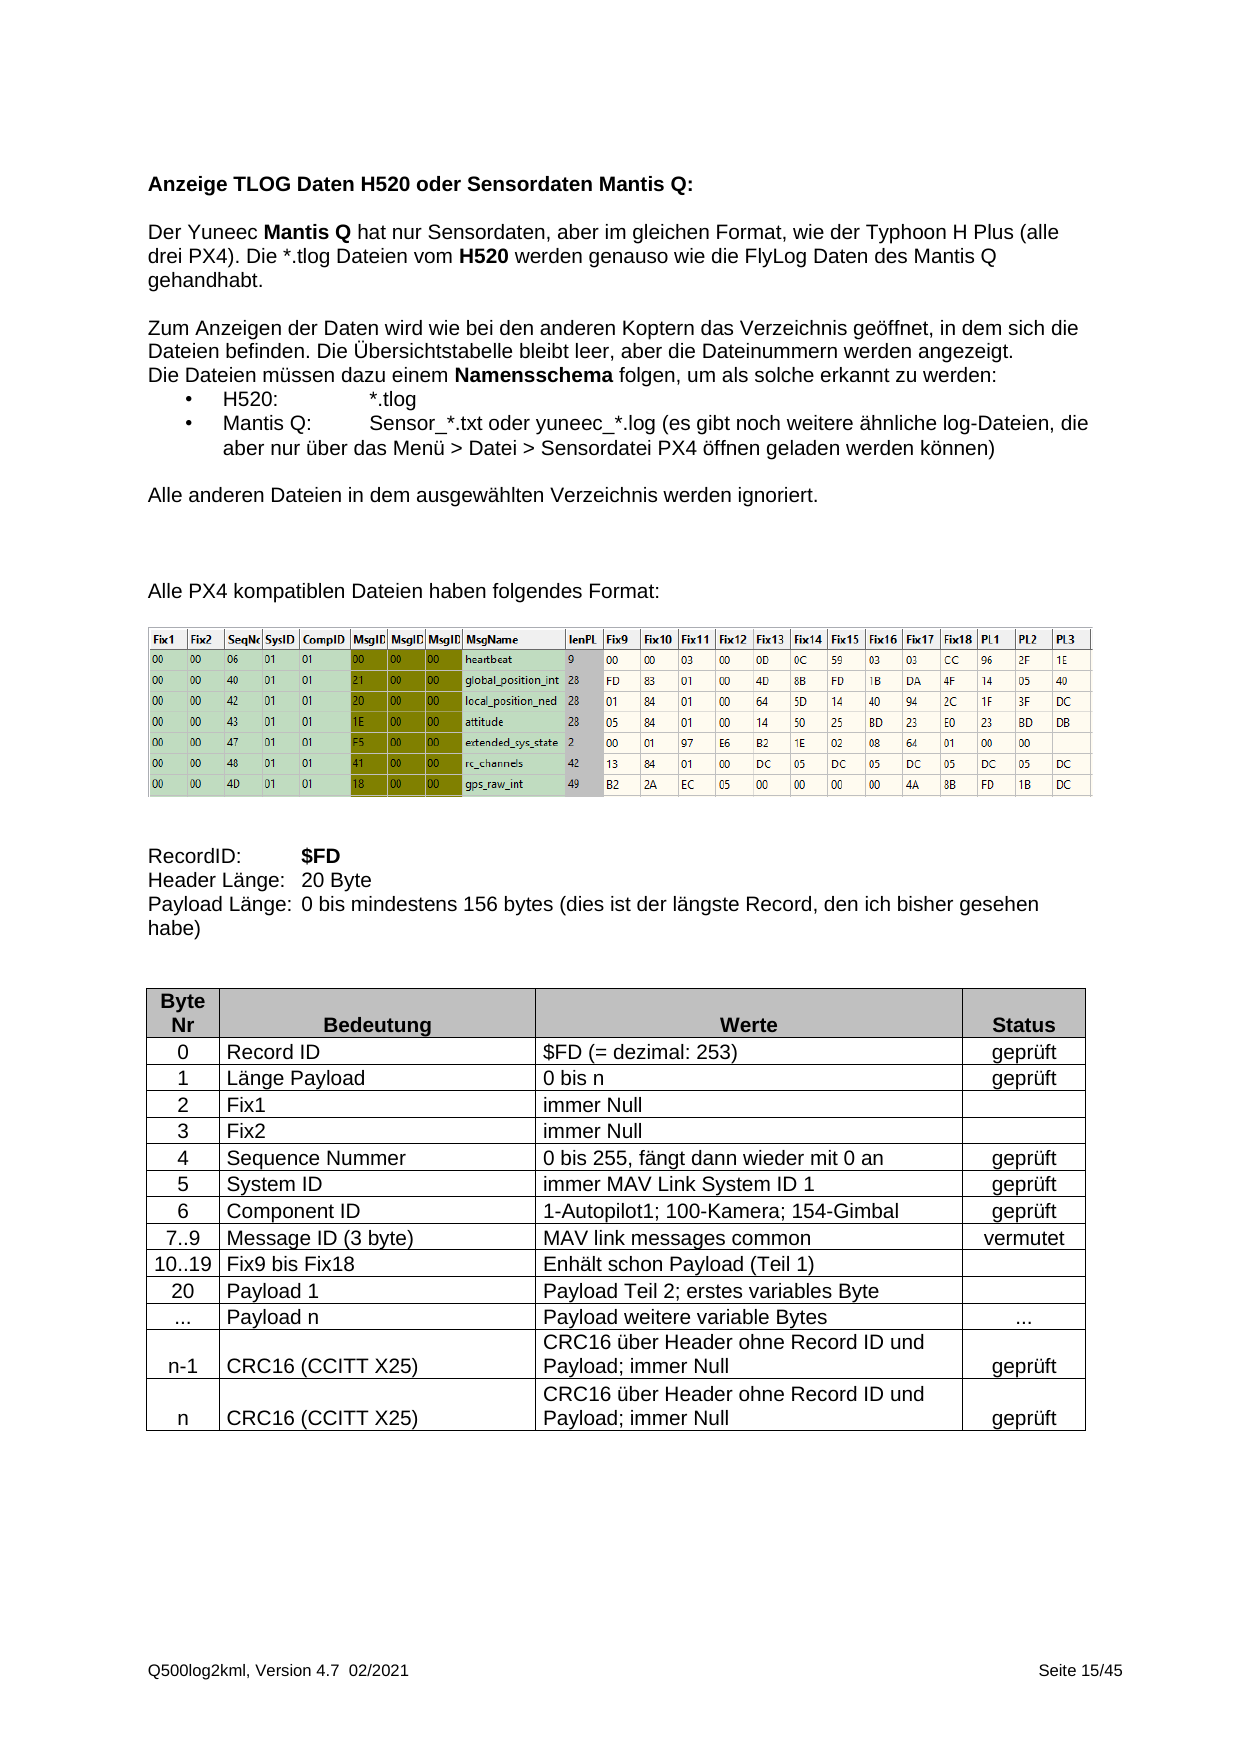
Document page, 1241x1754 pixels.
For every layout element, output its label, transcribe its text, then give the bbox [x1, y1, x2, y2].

table_cell [963, 1118, 1085, 1143]
table_cell immer Null [536, 1091, 962, 1117]
table_cell MAV link messages common [536, 1224, 962, 1249]
table_cell CRC16 über Header ohne Record ID und Payload; immer Null [536, 1379, 962, 1430]
table_cell Fix2 [220, 1118, 535, 1143]
table_cell ... [963, 1304, 1085, 1329]
table_cell 2 [147, 1091, 219, 1117]
table_header Bedeutung [220, 989, 535, 1037]
table_cell Message ID (3 byte) [220, 1224, 535, 1249]
table_cell Enhält schon Payload (Teil 1) [536, 1250, 962, 1276]
table_cell CRC16 (CCITT X25) [220, 1379, 535, 1430]
table_cell geprüft [963, 1171, 1085, 1196]
list H520: *.tlog [185, 387, 1093, 411]
table_header Werte [536, 989, 962, 1037]
table_cell CRC16 über Header ohne Record ID und Payload; immer Null [536, 1330, 962, 1378]
text Alle PX4 kompatiblen Dateien haben folgendes Format: [148, 579, 1093, 603]
table_cell 1 [147, 1065, 219, 1090]
table_cell $FD (= dezimal: 253) [536, 1038, 962, 1063]
table_cell immer MAV Link System ID 1 [536, 1171, 962, 1196]
table_header Byte Nr [147, 989, 219, 1037]
table_cell n [147, 1379, 219, 1430]
table_cell Payload 1 [220, 1277, 535, 1302]
table_cell [963, 1091, 1085, 1117]
table_cell 20 [147, 1277, 219, 1302]
table_cell 0 bis 255, fängt dann wieder mit 0 an [536, 1144, 962, 1170]
table_cell 7..9 [147, 1224, 219, 1249]
table_cell Fix9 bis Fix18 [220, 1250, 535, 1276]
table_cell [963, 1277, 1085, 1302]
text Die Dateien müssen dazu einem Namensschema folgen, um als solche erkannt zu werden: [148, 363, 1093, 387]
list Mantis Q: Sensor_*.txt oder yuneec_*.log (es gibt noch weitere ähnliche log-Dateien, die aber nur über das Menü > Datei > Sensordatei PX4 öffnen geladen werden können) [185, 411, 1093, 459]
table_cell 5 [147, 1171, 219, 1196]
table_cell vermutet [963, 1224, 1085, 1249]
table_cell [963, 1250, 1085, 1276]
table_cell 10..19 [147, 1250, 219, 1276]
table_cell 6 [147, 1197, 219, 1223]
table_cell geprüft [963, 1144, 1085, 1170]
text Header Länge: 20 Byte [148, 868, 1093, 892]
text RecordID: $FD [148, 844, 1093, 868]
table_cell geprüft [963, 1330, 1085, 1378]
table_cell 0 bis n [536, 1065, 962, 1090]
table_cell 4 [147, 1144, 219, 1170]
table_cell geprüft [963, 1379, 1085, 1430]
table_cell geprüft [963, 1038, 1085, 1063]
table_cell Sequence Nummer [220, 1144, 535, 1170]
table_cell Component ID [220, 1197, 535, 1223]
table_cell ... [147, 1304, 219, 1329]
text Zum Anzeigen der Daten wird wie bei den anderen Koptern das Verzeichnis geöffnet, in dem sich die Dateien befinden. Die Übersichtstabelle bleibt leer, aber die Dateinummern werden angezeigt. [148, 315, 1093, 363]
table_cell 0 [147, 1038, 219, 1063]
table_cell Fix1 [220, 1091, 535, 1117]
table_cell Payload weitere variable Bytes [536, 1304, 962, 1329]
table_cell Länge Payload [220, 1065, 535, 1090]
text Der Yuneec Mantis Q hat nur Sensordaten, aber im gleichen Format, wie der Typhoon H Plus (alle drei PX4). Die *.tlog Dateien vom H520 werden genauso wie die FlyLog Daten des Mantis Q gehandhabt. [148, 219, 1093, 291]
text Alle anderen Dateien in dem ausgewählten Verzeichnis werden ignoriert. [148, 483, 1093, 507]
table_cell n-1 [147, 1330, 219, 1378]
picture [147, 627, 1093, 797]
table_cell Record ID [220, 1038, 535, 1063]
table_header Status [963, 989, 1085, 1037]
table_cell 3 [147, 1118, 219, 1143]
table_cell CRC16 (CCITT X25) [220, 1330, 535, 1378]
table_cell geprüft [963, 1197, 1085, 1223]
table_cell System ID [220, 1171, 535, 1196]
text Anzeige TLOG Daten H520 oder Sensordaten Mantis Q: [148, 172, 1093, 196]
table_cell 1-Autopilot1; 100-Kamera; 154-Gimbal [536, 1197, 962, 1223]
table_cell immer Null [536, 1118, 962, 1143]
table_cell Payload Teil 2; erstes variables Byte [536, 1277, 962, 1302]
table_cell geprüft [963, 1065, 1085, 1090]
text Payload Länge: 0 bis mindestens 156 bytes (dies ist der längste Record, den ich bisher gesehen habe) [148, 892, 1093, 940]
table_cell Payload n [220, 1304, 535, 1329]
